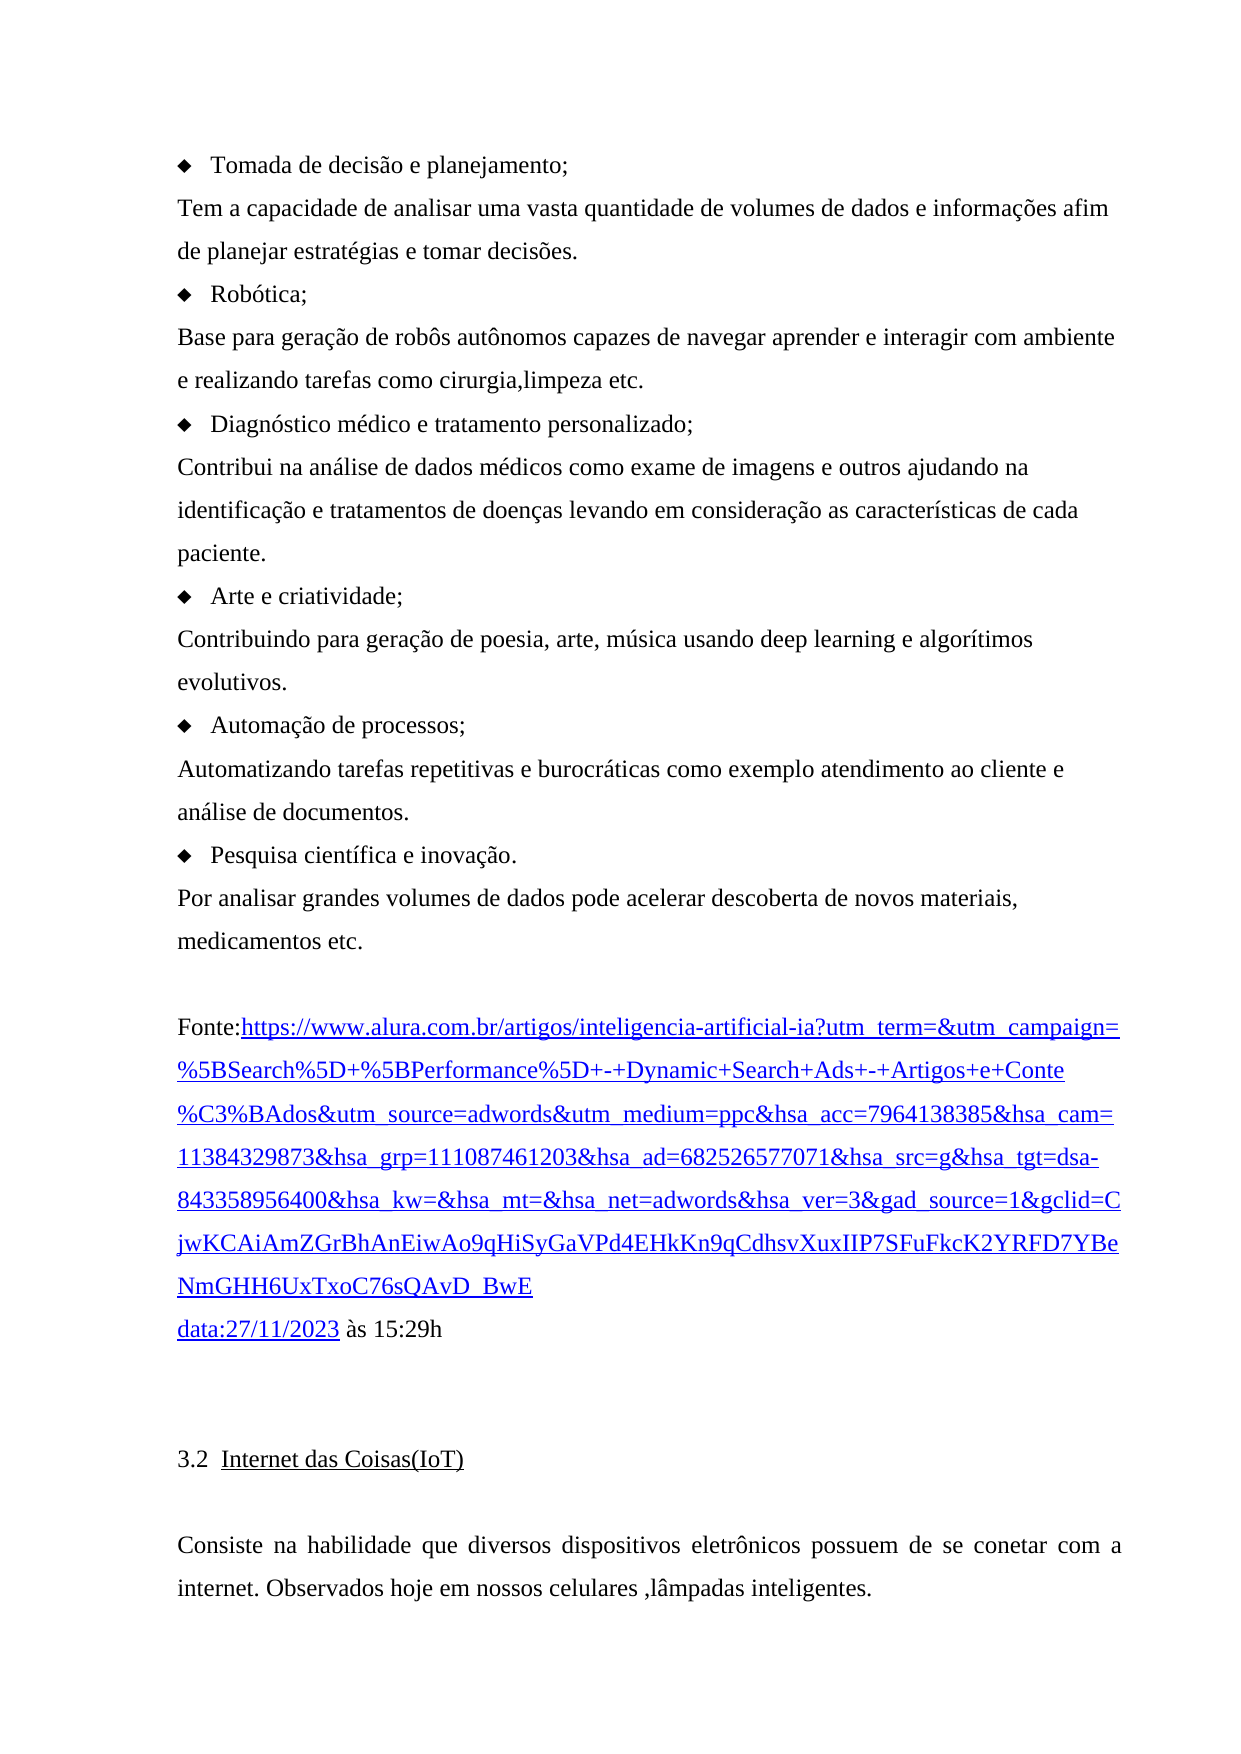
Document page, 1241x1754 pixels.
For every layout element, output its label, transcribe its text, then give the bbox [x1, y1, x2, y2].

text Consiste na habilidade que diversos dispositivos eletrônicos possuem de se conetar com a internet. Observados hoje em nossos celulares ,lâmpadas inteligentes. [177, 1530, 1123, 1602]
list Base para geração de robôs autônomos capazes de navegar aprender e interagir com ambiente e realizando tarefas como cirurgia,limpeza etc. [177, 322, 1123, 394]
list Tem a capacidade de analisar uma vasta quantidade de volumes de dados e informações afim de planejar estratégias e tomar decisões. [177, 193, 1123, 265]
text Fonte:https://www.alura.com.br/artigos/inteligencia-artificial-ia?utm_term=&utm_campaign=%5BSearch%5D+%5BPerformance%5D+-+Dynamic+Search+Ads+-+Artigos+e+Conte%C3%BAdos&utm_source=adwords&utm_medium=ppc&hsa_acc=7964138385&hsa_cam=11384329873&hsa_grp=111087461203&hsa_ad=682526577071&hsa_src=g&hsa_tgt=dsa-843358956400&hsa_kw=&hsa_mt=&hsa_net=adwords&hsa_ver=3&gad_source=1&gclid=CjwKCAiAmZGrBhAnEiwAo9qHiSyGaVPd4EHkKn9qCdhsvXuxIIP7SFuFkcK2YRFD7YBeNmGHH6UxTxoC76sQAvD_BwE [177, 1012, 1123, 1300]
list Robótica; [177, 279, 1123, 308]
list Diagnóstico médico e tratamento personalizado; [177, 409, 1123, 437]
text 3.2 Internet das Coisas(IoT) [177, 1444, 1123, 1472]
list Contribuindo para geração de poesia, arte, música usando deep learning e algorítimos evolutivos. [177, 624, 1123, 696]
list Arte e criatividade; [177, 581, 1123, 610]
list Pesquisa científica e inovação. [177, 840, 1123, 869]
list Por analisar grandes volumes de dados pode acelerar descoberta de novos materiais, medicamentos etc. [177, 883, 1123, 955]
list Contribui na análise de dados médicos como exame de imagens e outros ajudando na identificação e tratamentos de doenças levando em consideração as características de cada paciente. [177, 452, 1123, 567]
list Tomada de decisão e planejamento; [177, 150, 1123, 179]
text data:27/11/2023 às 15:29h [177, 1314, 1123, 1343]
list Automação de processos; [177, 711, 1123, 739]
list Automatizando tarefas repetitivas e burocráticas como exemplo atendimento ao cliente e análise de documentos. [177, 754, 1123, 826]
